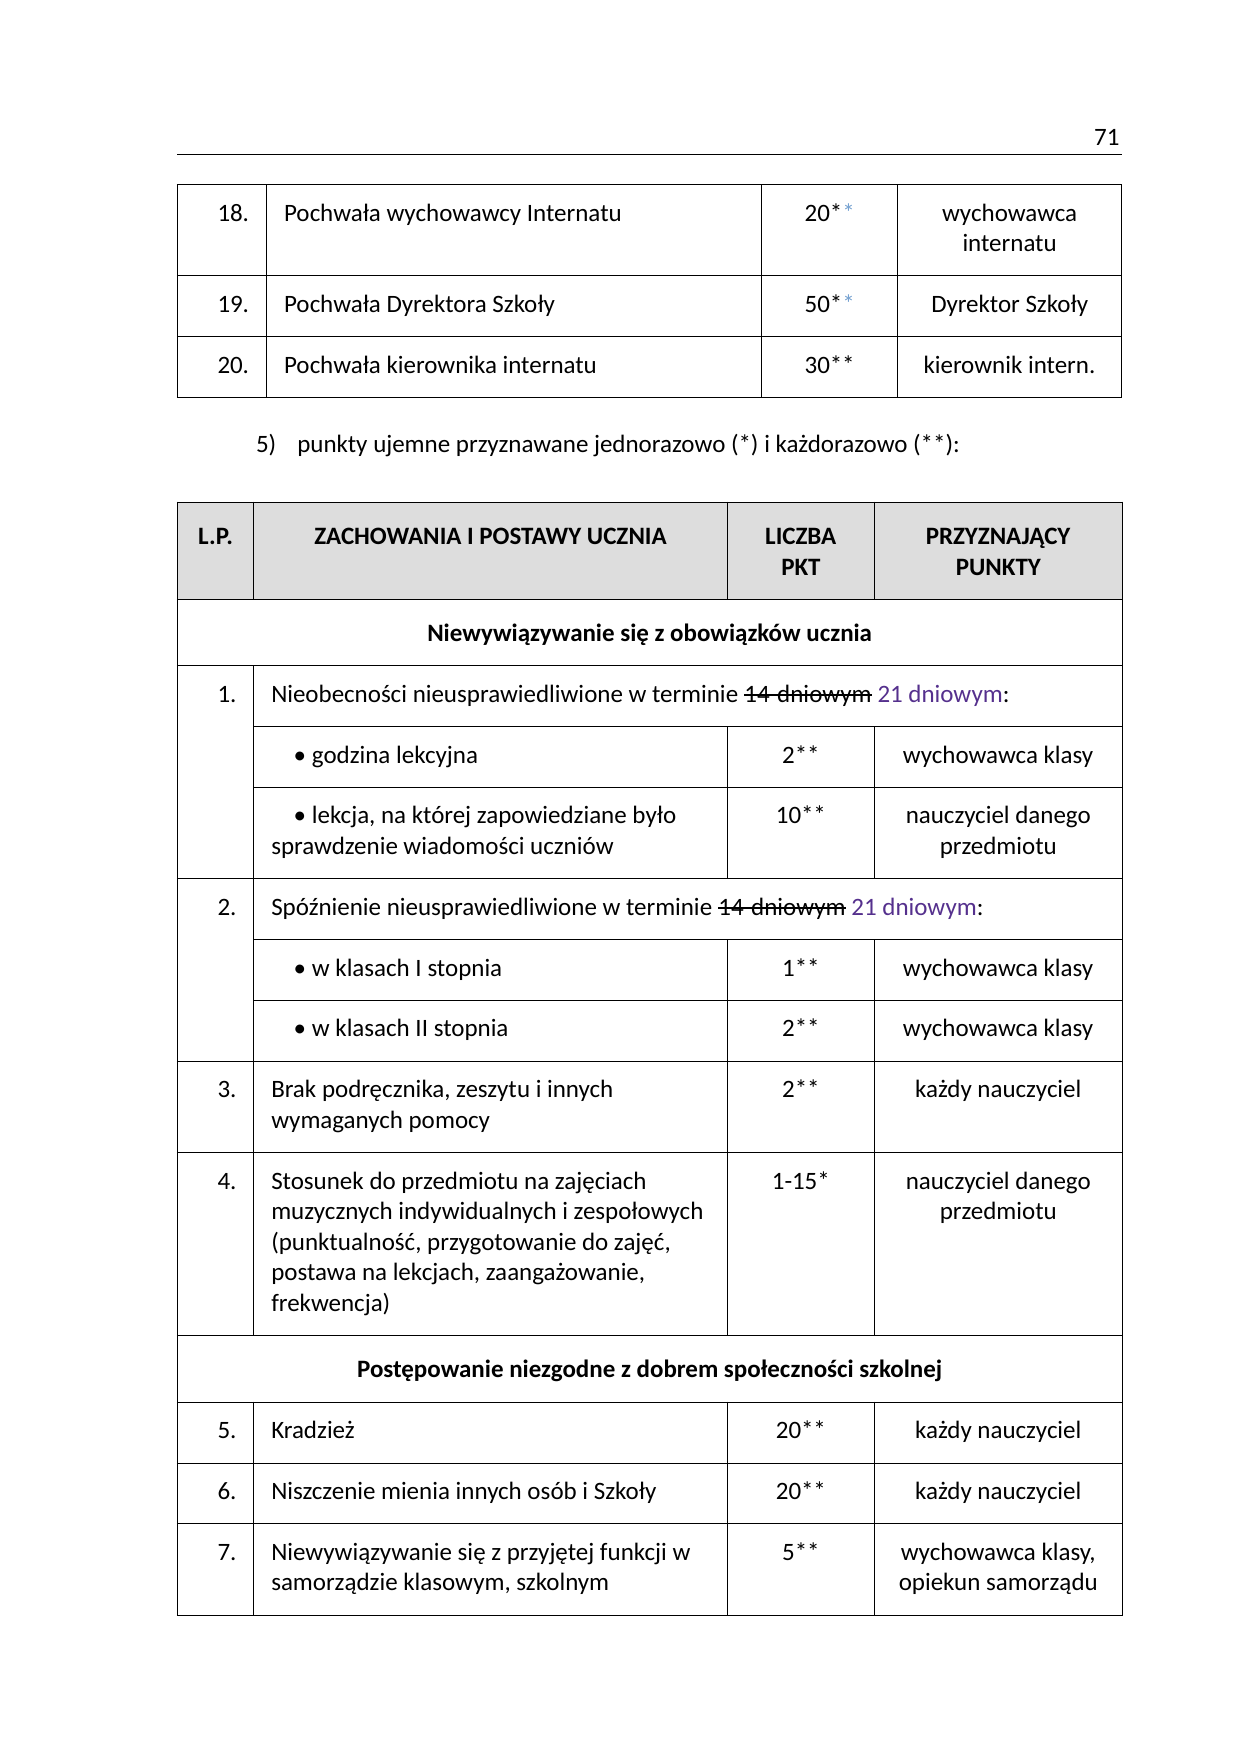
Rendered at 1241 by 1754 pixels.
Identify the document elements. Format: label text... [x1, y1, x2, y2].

table_cell 30** [762, 337, 897, 397]
table_cell • w klasach II stopnia [254, 1001, 727, 1061]
table_cell Postępowanie niezgodne z dobrem społeczności szkolnej [178, 1336, 1122, 1402]
table_cell wychowawca klasy [875, 1001, 1122, 1061]
table_cell wychowawca internatu [898, 185, 1121, 275]
table_cell 4. [178, 1153, 253, 1335]
table_cell 7. [178, 1524, 253, 1614]
table_cell 18. [178, 185, 266, 275]
table_header LICZBA PKT [728, 503, 874, 599]
table_cell nauczyciel danego przedmiotu [875, 1153, 1122, 1335]
table_header ZACHOWANIA I POSTAWY UCZNIA [254, 503, 727, 599]
table_cell 20. [178, 337, 266, 397]
table_cell Dyrektor Szkoły [898, 276, 1121, 336]
table_header PRZYZNAJĄCY PUNKTY [875, 503, 1122, 599]
table_cell 50** [762, 276, 897, 336]
table_cell Kradzież [254, 1403, 727, 1462]
table_cell 6. [178, 1464, 253, 1523]
table_cell wychowawca klasy [875, 727, 1122, 787]
table_cell Brak podręcznika, zeszytu i innych wymaganych pomocy [254, 1062, 727, 1152]
table_cell 19. [178, 276, 266, 336]
table_cell Nieobecności nieusprawiedliwione w terminie 14-dniowym 21 dniowym: [254, 666, 1122, 726]
table_cell 5. [178, 1403, 253, 1462]
table_cell Niewywiązywanie się z przyjętej funkcji w samorządzie klasowym, szkolnym [254, 1524, 727, 1614]
table_cell 20** [728, 1464, 874, 1523]
table_cell Niewywiązywanie się z obowiązków ucznia [178, 600, 1122, 665]
table_header L.P. [178, 503, 253, 599]
table_cell • w klasach I stopnia [254, 940, 727, 1000]
table_cell każdy nauczyciel [875, 1403, 1122, 1462]
table_cell wychowawca klasy [875, 940, 1122, 1000]
table_cell 3. [178, 1062, 253, 1152]
table_cell • lekcja, na której zapowiedziane było sprawdzenie wiadomości uczniów [254, 788, 727, 878]
table_cell Spóźnienie nieusprawiedliwione w terminie 14-dniowym 21 dniowym: [254, 879, 1122, 939]
table_cell 2** [728, 1062, 874, 1152]
table_cell nauczyciel danego przedmiotu [875, 788, 1122, 878]
table_cell 1** [728, 940, 874, 1000]
table_cell 20** [728, 1403, 874, 1462]
table_cell każdy nauczyciel [875, 1464, 1122, 1523]
table_cell Pochwała wychowawcy Internatu [267, 185, 761, 275]
table_cell 2** [728, 727, 874, 787]
table_cell kierownik intern. [898, 337, 1121, 397]
table_cell • godzina lekcyjna [254, 727, 727, 787]
table_cell 2. [178, 879, 253, 1061]
table_cell Niszczenie mienia innych osób i Szkoły [254, 1464, 727, 1523]
table_cell 5** [728, 1524, 874, 1614]
table_cell każdy nauczyciel [875, 1062, 1122, 1152]
table_cell 1. [178, 666, 253, 878]
table_cell 10** [728, 788, 874, 878]
table_cell Stosunek do przedmiotu na zajęciach muzycznych indywidualnych i zespołowych (punktualność, przygotowanie do zajęć, postawa na lekcjach, zaangażowanie, frekwencja) [254, 1153, 727, 1335]
list punkty ujemne przyznawane jednorazowo (*) i każdorazowo (**): [256, 429, 1122, 459]
table_cell wychowawca klasy, opiekun samorządu [875, 1524, 1122, 1614]
table_cell Pochwała Dyrektora Szkoły [267, 276, 761, 336]
table_cell 20** [762, 185, 897, 275]
table_cell 1-15* [728, 1153, 874, 1335]
table_cell 2** [728, 1001, 874, 1061]
table_cell Pochwała kierownika internatu [267, 337, 761, 397]
